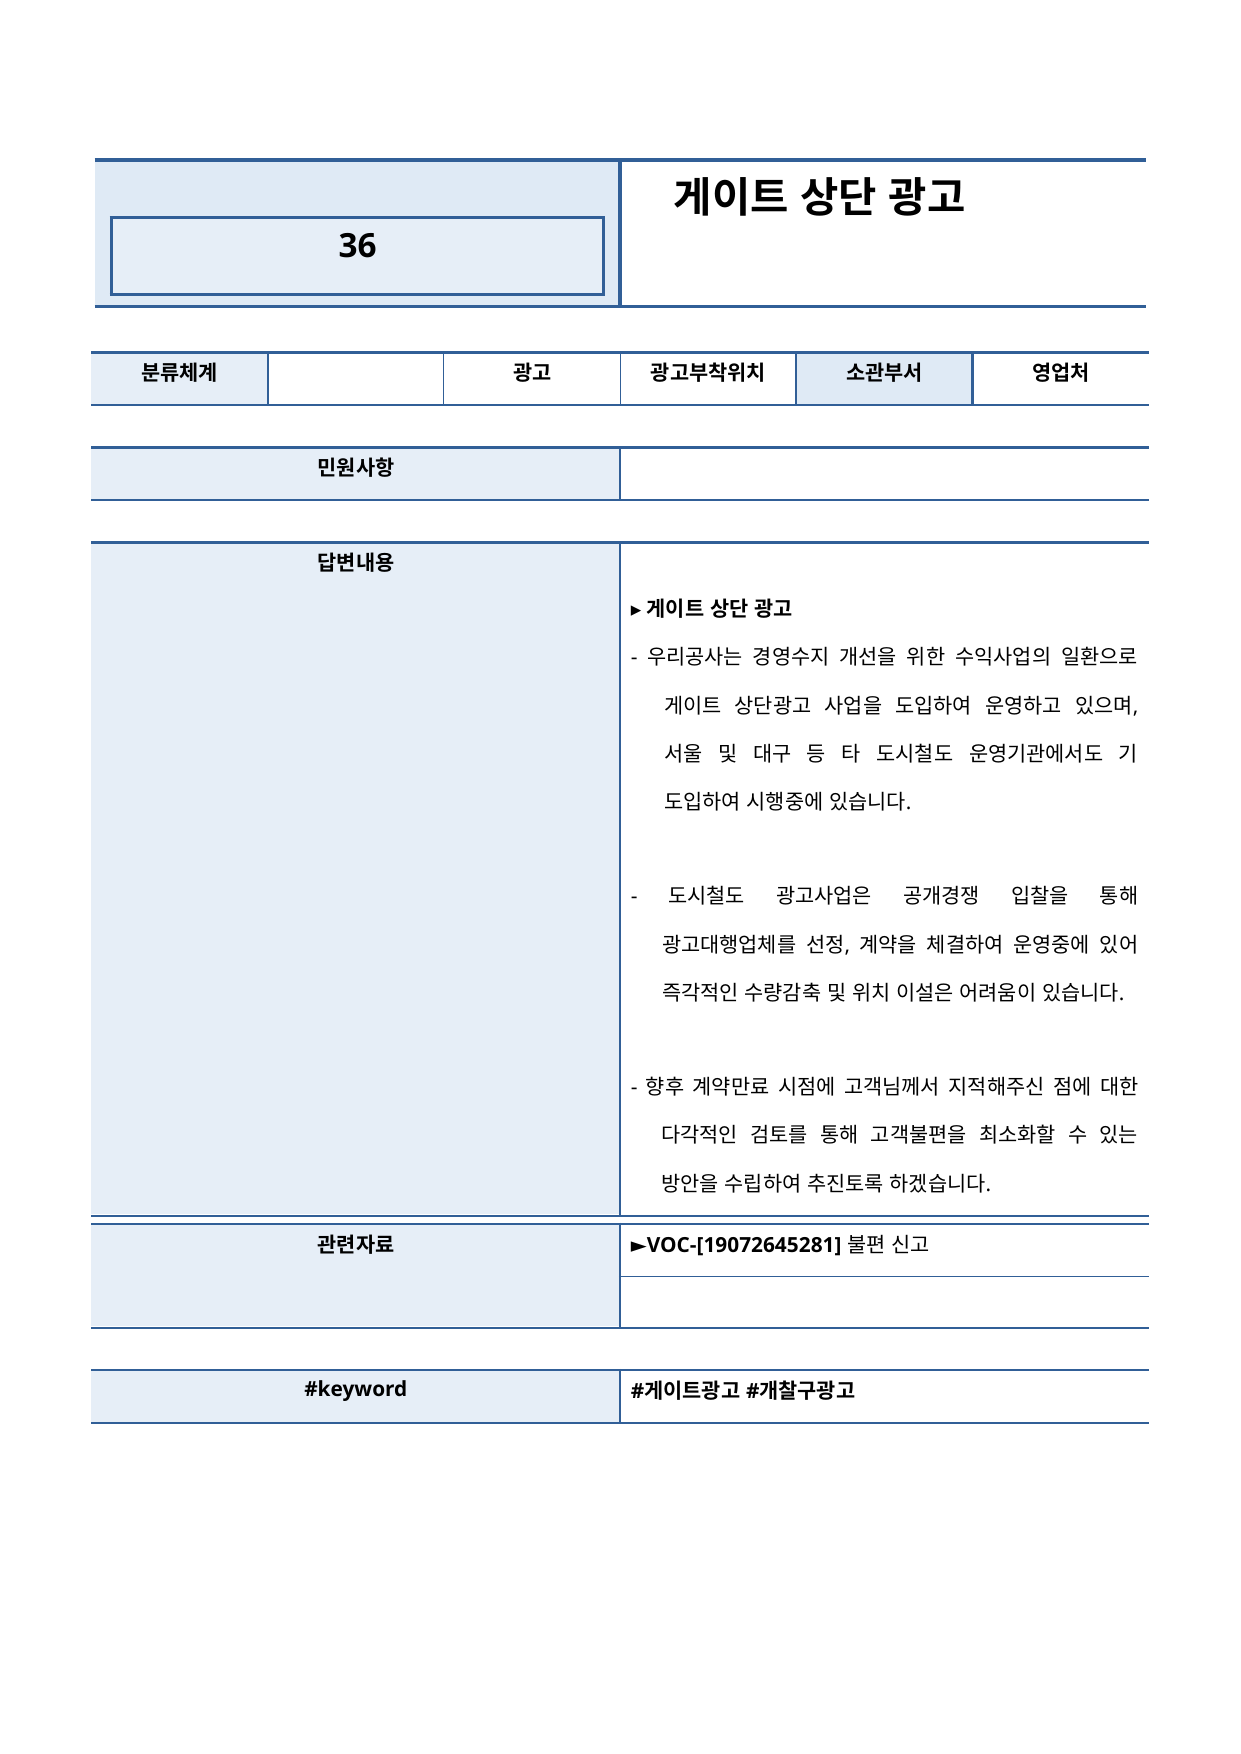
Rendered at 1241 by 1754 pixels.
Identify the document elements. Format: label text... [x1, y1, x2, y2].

table_header ▸ 게이트 상단 광고 - 우리공사는 경영수지 개선을 위한 수익사업의 일환으로 게이트 상단광고 사업을 도입하여 운영하고 있으며, 서울 및 대구 등 타 도시철도 운영기관에서도 기 도입하여 시행중에 있습니다. - 도시철도 광고사업은 공개경쟁 입찰을 통해 광고대행업체를 선정, 계약을 체결하여 운영중에 있어 즉각적인 수량감축 및 위치 이설은 어려움이 있습니다. - 향후 계약만료 시점에 고객님께서 지적해주신 점에 대한 다각적인 검토를 통해 고객불편을 최소화할 수 있는 방안을 수립하여 추진토록 하겠습니다. [621, 544, 1149, 1214]
table_cell [621, 1277, 1149, 1326]
table_header 소관부서 [797, 354, 971, 404]
table_header [269, 354, 443, 404]
table_header 게이트 상단 광고 [622, 162, 1146, 305]
table_header 분류체계 [91, 354, 267, 404]
table_header 영업처 [974, 354, 1149, 404]
table_header 관련자료 [91, 1225, 619, 1326]
table_header [95, 162, 618, 305]
table_header #keyword [91, 1371, 619, 1422]
table_header 민원사항 [91, 449, 619, 499]
table_header 광고부착위치 [621, 354, 795, 404]
table_header #게이트광고 #개찰구광고 [621, 1371, 1149, 1422]
table_header 광고 [444, 354, 620, 404]
table_header [621, 449, 1149, 499]
table_header ►VOC-[19072645281] 불편 신고 [621, 1225, 1149, 1276]
table_header 답변내용 [91, 544, 619, 1214]
table_header 36 [113, 219, 602, 293]
